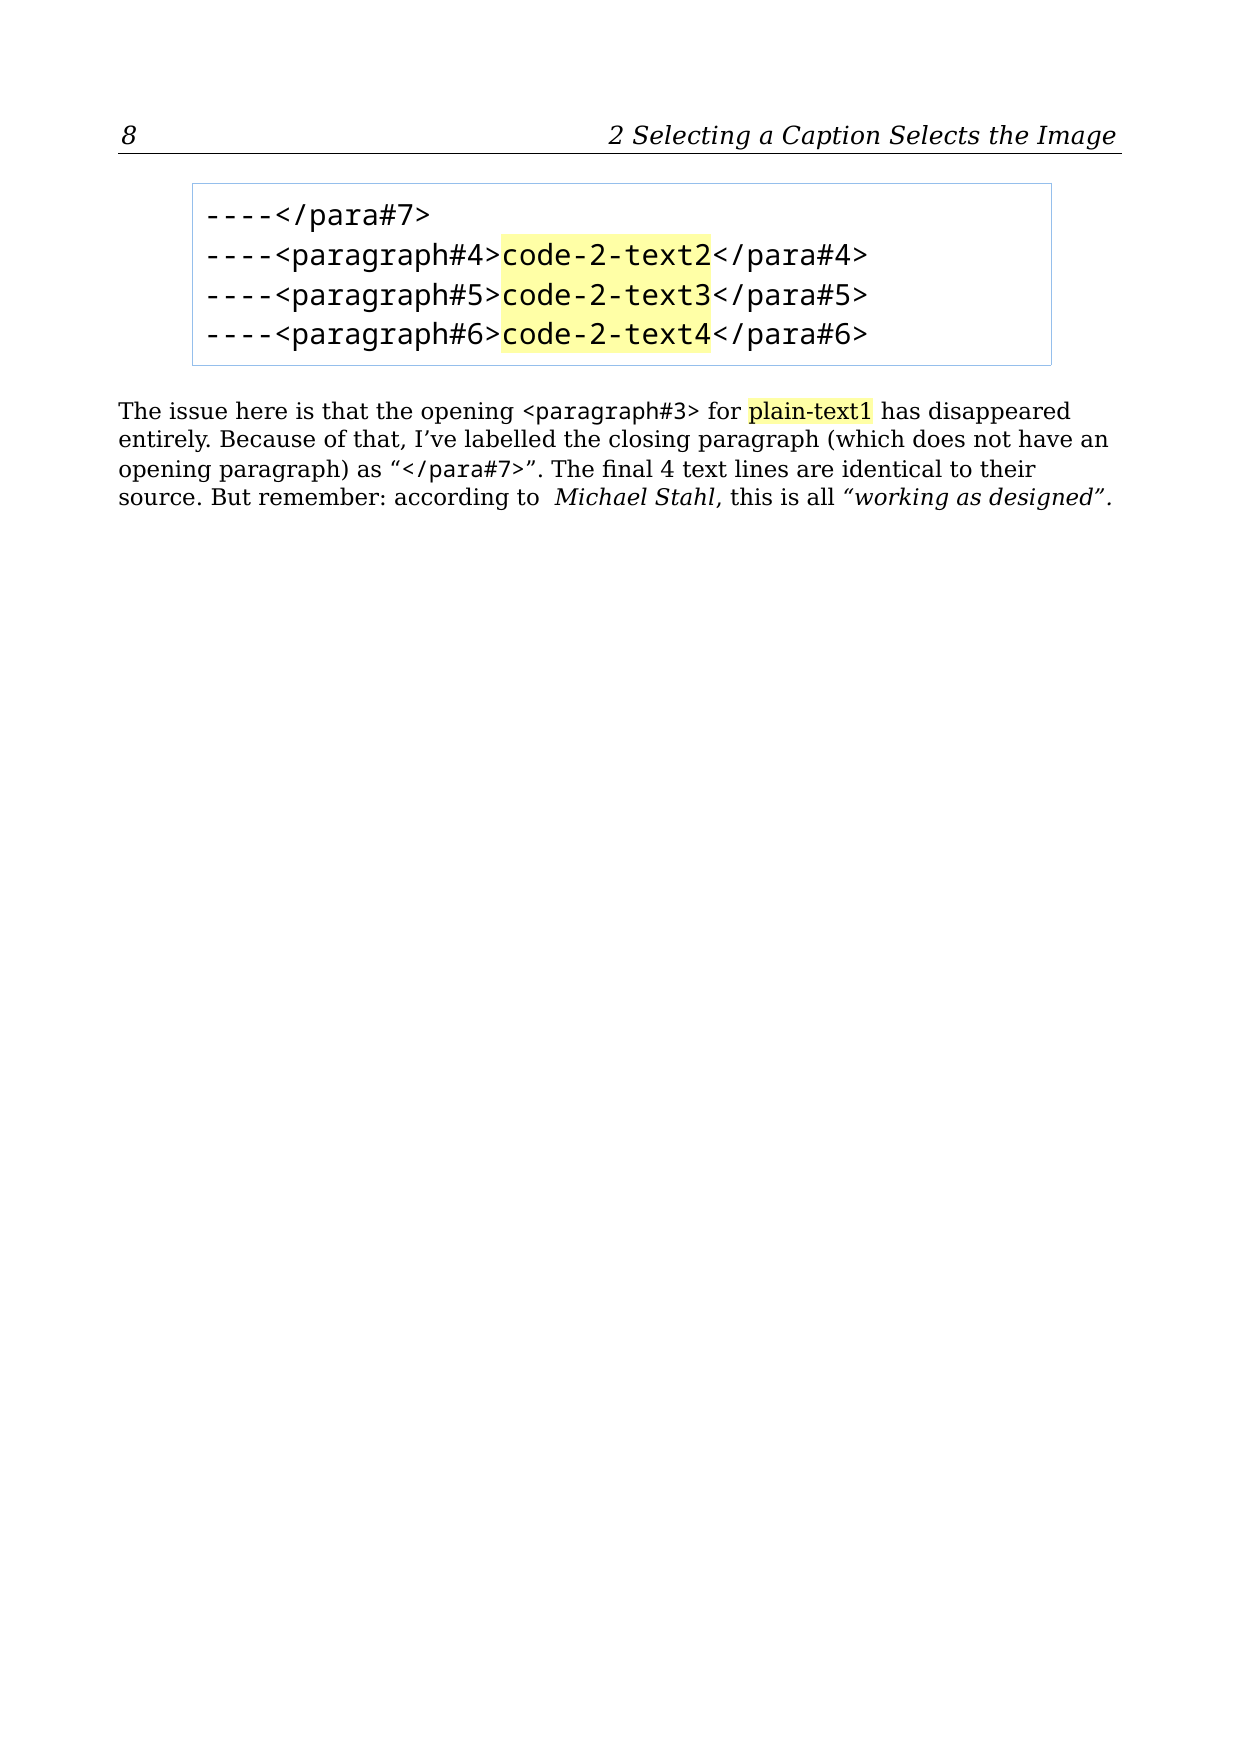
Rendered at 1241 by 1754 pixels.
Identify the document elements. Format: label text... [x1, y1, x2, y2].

text ----<paragraph#4>code-2-text2</para#4> [193, 222, 1051, 262]
text The issue here is that the opening <paragraph#3> for plain-text1 has disappeared entirely. Because of that, I’ve labelled the closing paragraph (which does not have an opening paragraph) as “</para#7>”. The final 4 text lines are identical to their source. But remember: according to Michael Stahl, this is all “working as designed”. [118, 395, 1122, 511]
text ----<paragraph#5>code-2-text3</para#5> [193, 262, 1051, 302]
text ----<paragraph#6>code-2-text4</para#6> [193, 302, 1051, 365]
text ----</para#7> [193, 184, 1051, 222]
